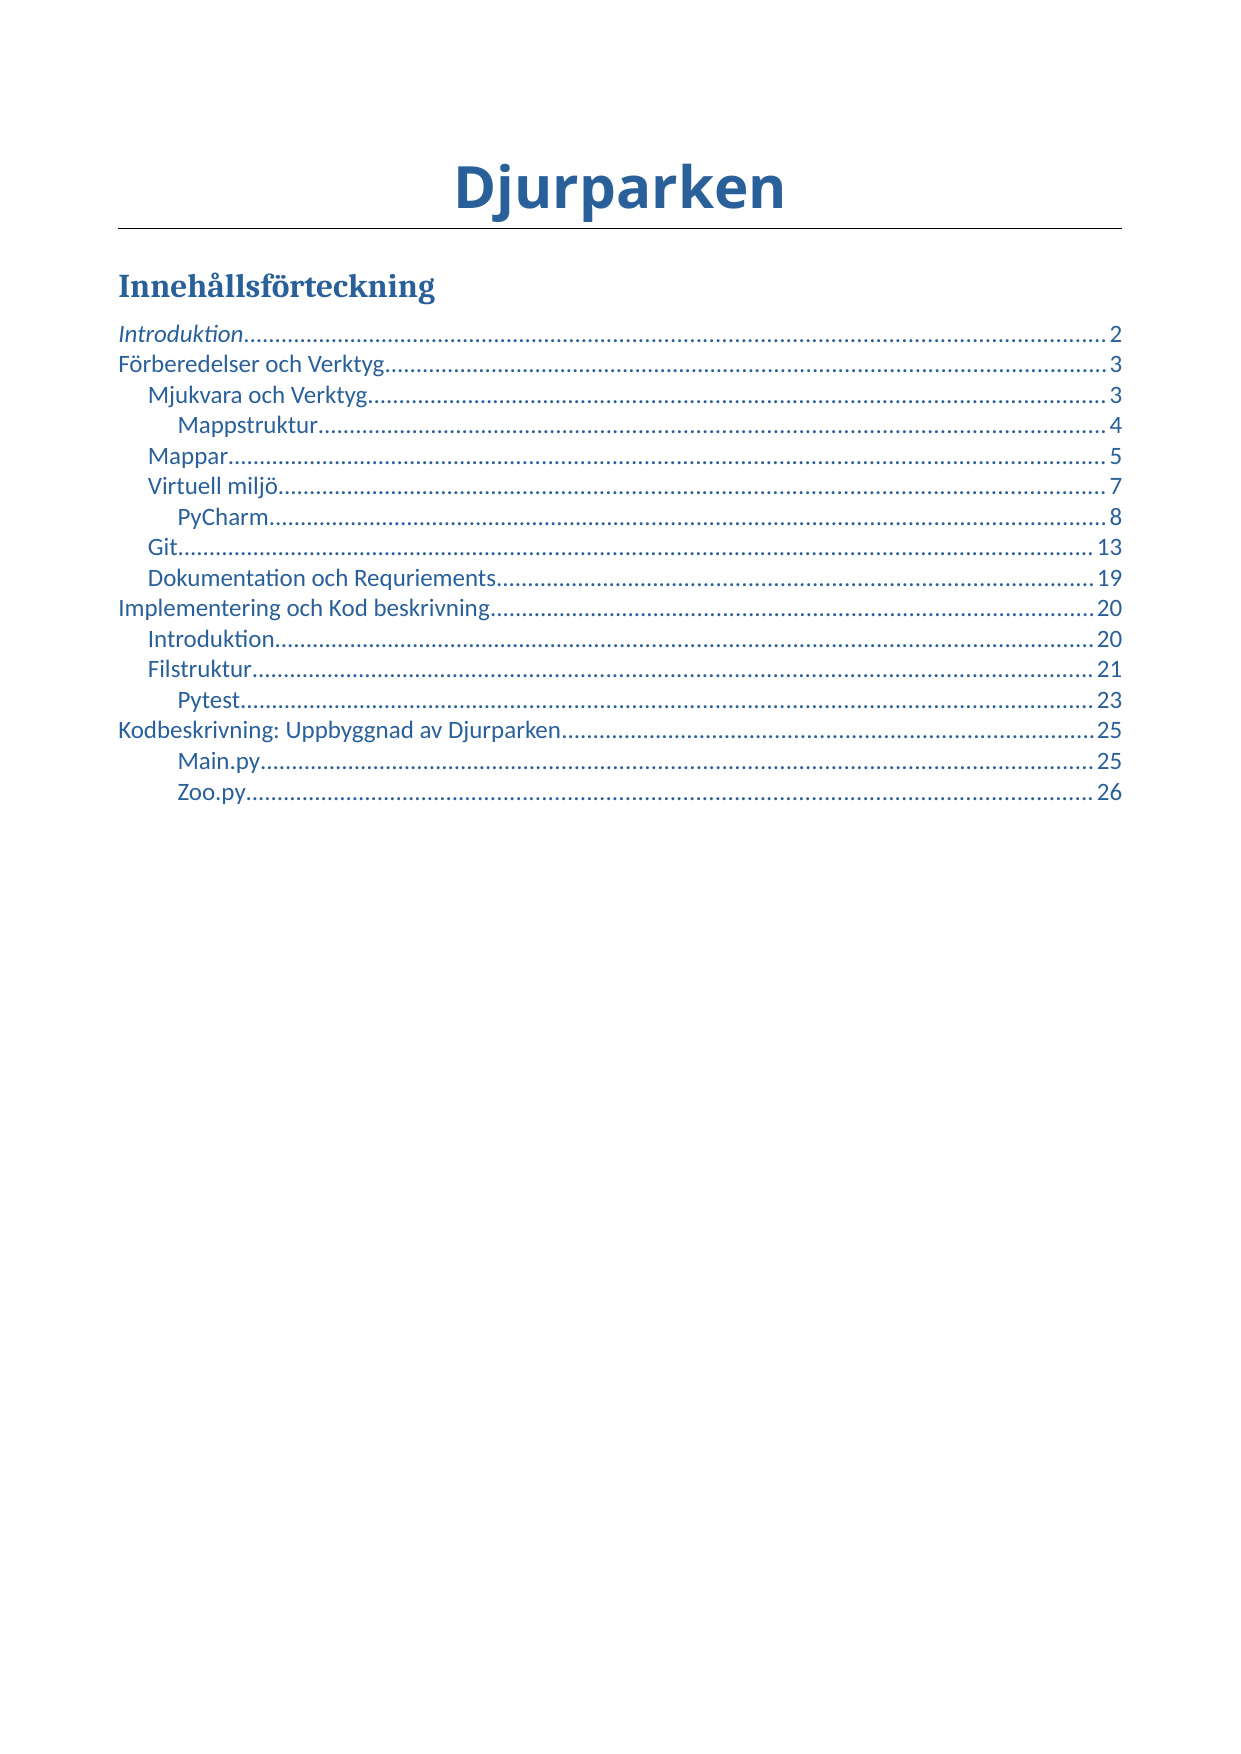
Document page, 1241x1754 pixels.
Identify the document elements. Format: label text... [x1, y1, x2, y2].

text PyCharm 8 [177, 501, 1122, 531]
text Pytest 23 [177, 684, 1122, 714]
text Kodbeskrivning: Uppbyggnad av Djurparken 25 [118, 714, 1122, 745]
text Mappstruktur 4 [177, 409, 1122, 440]
text Filstruktur 21 [148, 653, 1122, 684]
text Zoo.py 26 [177, 776, 1122, 806]
text Mjukvara och Verktyg 3 [148, 379, 1122, 409]
subtitle Innehållsförteckning [118, 267, 1122, 305]
text Introduktion 2 [118, 318, 1122, 348]
text Main.py 25 [177, 745, 1122, 776]
text Dokumentation och Requriements 19 [148, 562, 1122, 592]
text Förberedelser och Verktyg 3 [118, 348, 1122, 379]
title Djurparken [118, 143, 1122, 228]
text Virtuell miljö 7 [148, 470, 1122, 501]
text Mappar 5 [148, 440, 1122, 470]
text Git 13 [148, 531, 1122, 562]
text Introduktion 20 [148, 623, 1122, 653]
text Implementering och Kod beskrivning 20 [118, 592, 1122, 623]
